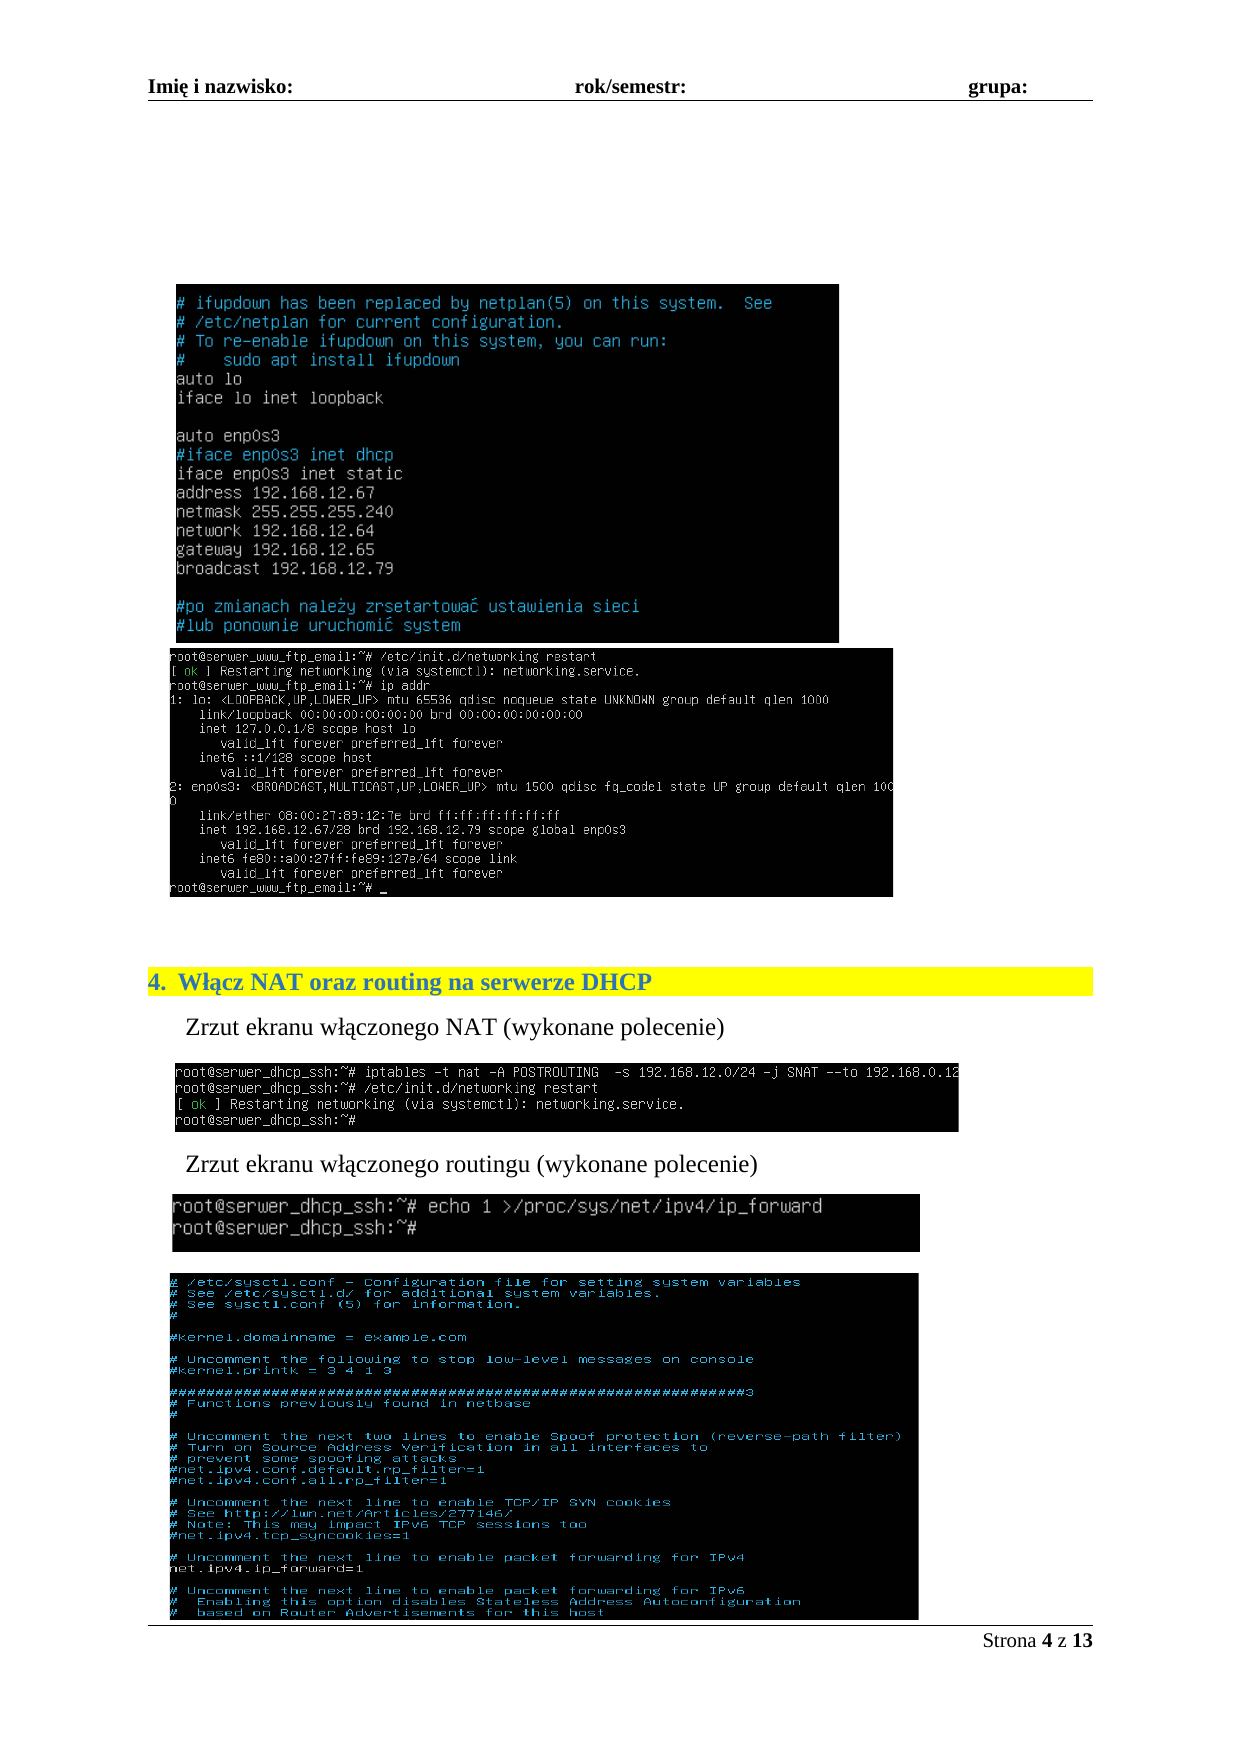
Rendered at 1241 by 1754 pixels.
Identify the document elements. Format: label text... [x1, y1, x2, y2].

text Zrzut ekranu włączonego NAT (wykonane polecenie) [185, 1012, 1093, 1041]
picture [175, 1063, 959, 1132]
picture [169, 1273, 919, 1620]
text Zrzut ekranu włączonego routingu (wykonane polecenie) [148, 1149, 1093, 1178]
list Włącz NAT oraz routing na serwerze DHCP [148, 967, 1093, 996]
picture [169, 648, 894, 897]
picture [172, 1194, 920, 1252]
picture [176, 284, 840, 643]
